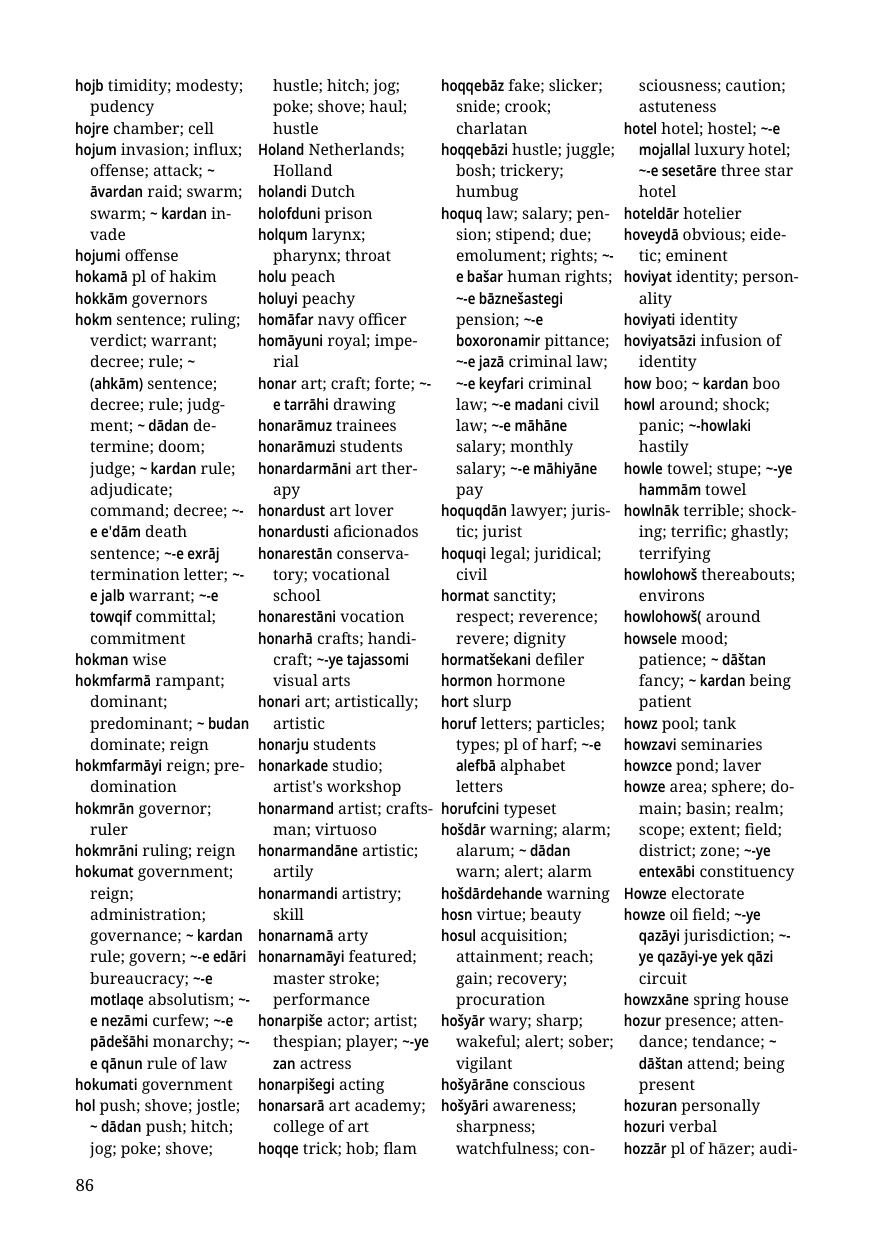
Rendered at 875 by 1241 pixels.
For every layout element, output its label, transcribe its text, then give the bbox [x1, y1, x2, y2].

text homāfar navy officer [258, 309, 433, 330]
text hoveydā obvious; eide­tic; emi­nent [624, 224, 799, 266]
text honarju students [258, 734, 433, 755]
text honarmandāne artistic; artily [258, 840, 433, 882]
text hošyār wary; sharp; wake­ful; alert; sober; vigilant [441, 1010, 616, 1074]
text hustle; hitch; jog; poke; shove; haul; hustle [258, 75, 433, 139]
text honarnamāyi featured; mas­ter stroke; perfor­mance [258, 946, 433, 1010]
text honarhā crafts; handi­craft; ~-ye tajassomi vis­ual arts [258, 627, 433, 691]
text hosul acquisition; attain­ment; reach; gain; recov­ery; procu­ration [441, 925, 616, 1010]
text hoquqi legal; juridical; civil [441, 542, 616, 585]
text hoqqe trick; hob; flam [258, 1137, 433, 1159]
text honardarmāni art ther­apy [258, 457, 433, 500]
text sciousness; caution; as­tuteness [624, 75, 799, 117]
text hormatšekani defiler [441, 649, 616, 670]
text hoviyati identity [624, 309, 799, 330]
text honarāmuzi students [258, 436, 433, 457]
text holandi Dutch [258, 181, 433, 202]
text honarāmuz trainees [258, 415, 433, 436]
text hošdārdehande warning [441, 882, 616, 904]
text how boo; ~ kardan boo [624, 372, 799, 394]
text howlohowš thereabouts; en­virons [624, 564, 799, 606]
text hozzār pl of hāzer; audi­ [624, 1137, 799, 1159]
text hojb timidity; modesty; pu­dency [75, 75, 250, 117]
text hokmrāni ruling; reign [75, 840, 250, 861]
text hozuran personally [624, 1095, 799, 1116]
text howle towel; stupe; ~-ye hammām towel [624, 457, 799, 500]
text honari art; artistically; artis­tic [258, 691, 433, 734]
text honarestāni vocation [258, 606, 433, 627]
text honar art; craft; forte; ~-e tarrāhi drawing [258, 372, 433, 415]
text hort slurp [441, 691, 616, 712]
text hokumati government [75, 1074, 250, 1095]
text honardusti aficionados [258, 521, 433, 542]
text howzavi seminaries [624, 734, 799, 755]
text hokumat government; reign; administration; gover­nance; ~ kardan rule; gov­ern; ~-e edāri bureau­cracy; ~-e motlaqe abso­lutism; ~-e nezāmi cur­few; ~-e pādešāhi monar­chy; ~-e qānun rule of law [75, 861, 250, 1074]
text hokamā pl of hakim [75, 266, 250, 287]
text Howze electorate [624, 882, 799, 904]
text honarpišegi acting [258, 1074, 433, 1095]
text howsele mood; patience; ~ dāštan fancy; ~ kardan being patient [624, 627, 799, 712]
text hoquq law; salary; pen­sion; stipend; due; emolu­ment; rights; ~-e bašar human rights; ~-e bāznešastegi pension; ~-e boxoronamir pittance; ~-e jazā criminal law; ~-e keyfari criminal law; ~-e madani civil law; ~-e māhāne salary; monthly salary; ~-e māhiyāne pay [441, 202, 616, 500]
text hošyāri awareness; sharp­ness; watchfulness; con­ [441, 1095, 616, 1159]
text hokmrān governor; ruler [75, 797, 250, 840]
text holqum larynx; pharynx; throat [258, 224, 433, 266]
text hotel hotel; hostel; ~-e mojallal luxury hotel; ~-e sesetāre three star hotel [624, 117, 799, 202]
text hormon hormone [441, 670, 616, 691]
text hokman wise [75, 649, 250, 670]
text honardust art lover [258, 500, 433, 521]
text hošyārāne conscious [441, 1074, 616, 1095]
text hol push; shove; jostle; ~ dādan push; hitch; jog; poke; shove; [75, 1095, 250, 1159]
text howlnāk terrible; shock­ing; ter­rific; ghastly; ter­rifying [624, 500, 799, 564]
text hokkām governors [75, 287, 250, 309]
text hokmfarmā rampant; domi­nant; predominant; ~ budan dominate; reign [75, 670, 250, 755]
text howl around; shock; panic; ~-howlaki hastily [624, 394, 799, 457]
text hoviyat identity; person­ality [624, 266, 799, 309]
text hormat sanctity; respect; rever­ence; revere; dignity [441, 585, 616, 649]
text honarpiše actor; artist; thes­pian; player; ~-ye zan ac­tress [258, 1010, 433, 1074]
text honarmandi artistry; skill [258, 882, 433, 925]
text howzce pond; laver [624, 755, 799, 776]
text homāyuni royal; impe­rial [258, 330, 433, 372]
text howze oil field; ~-ye qazāyi ju­risdiction; ~-ye qazāyi-ye yek qāzi cir­cuit [624, 904, 799, 989]
text hojumi offense [75, 245, 250, 266]
text holuyi peachy [258, 287, 433, 309]
text horufcini typeset [441, 797, 616, 819]
text hosn virtue; beauty [441, 904, 616, 925]
text honarestān conserva­tory; vo­cational school [258, 542, 433, 606]
text hojre chamber; cell [75, 117, 250, 139]
text honarnamā arty [258, 925, 433, 946]
text hoviyatsāzi infusion of identity [624, 330, 799, 372]
text howz pool; tank [624, 712, 799, 734]
text hokmfarmāyi reign; pre­domination [75, 755, 250, 797]
text hoteldār hotelier [624, 202, 799, 224]
text hoquqdān lawyer; juris­tic; ju­rist [441, 500, 616, 542]
text Holand Netherlands; Hol­land [258, 139, 433, 181]
text honarkade studio; artist's workshop [258, 755, 433, 797]
text holofduni prison [258, 202, 433, 224]
text hokm sentence; ruling; ver­dict; warrant; decree; rule; ~ (ahkām) sen­tence; decree; rule; judg­ment; ~ dādan de­termine; doom; judge; ~ kardan rule; ad­judicate; command; de­cree; ~-e e'dām death sentence; ~-e exrāj termin­ation let­ter; ~-e jalb war­rant; ~-e towqif com­mittal; com­mitment [75, 309, 250, 649]
text hoqqebāz fake; slicker; snide; crook; charlatan [441, 75, 616, 139]
text honarmand artist; crafts­man; virtuoso [258, 797, 433, 840]
text hošdār warning; alarm; alarum; ~ dādan warn; alert; alarm [441, 819, 616, 882]
text hoqqebāzi hustle; juggle; bosh; trickery; humbug [441, 139, 616, 202]
text howze area; sphere; do­main; basin; realm; scope; ex­tent; field; dis­trict; zone; ~-ye entexābi con­stituency [624, 776, 799, 882]
text howlohowš( around [624, 606, 799, 627]
text howzxāne spring house [624, 989, 799, 1010]
text holu peach [258, 266, 433, 287]
text hozuri verbal [624, 1116, 799, 1137]
text horuf letters; particles; types; pl of harf; ~-e alefbā alpha­bet letters [441, 712, 616, 797]
text hozur presence; atten­dance; tendance; ~ dāštan at­tend; being present [624, 1010, 799, 1095]
text honarsarā art academy; col­lege of art [258, 1095, 433, 1137]
text hojum invasion; influx; of­fense; attack; ~ āvardan raid; swarm; swarm; ~ kardan in­vade [75, 139, 250, 245]
